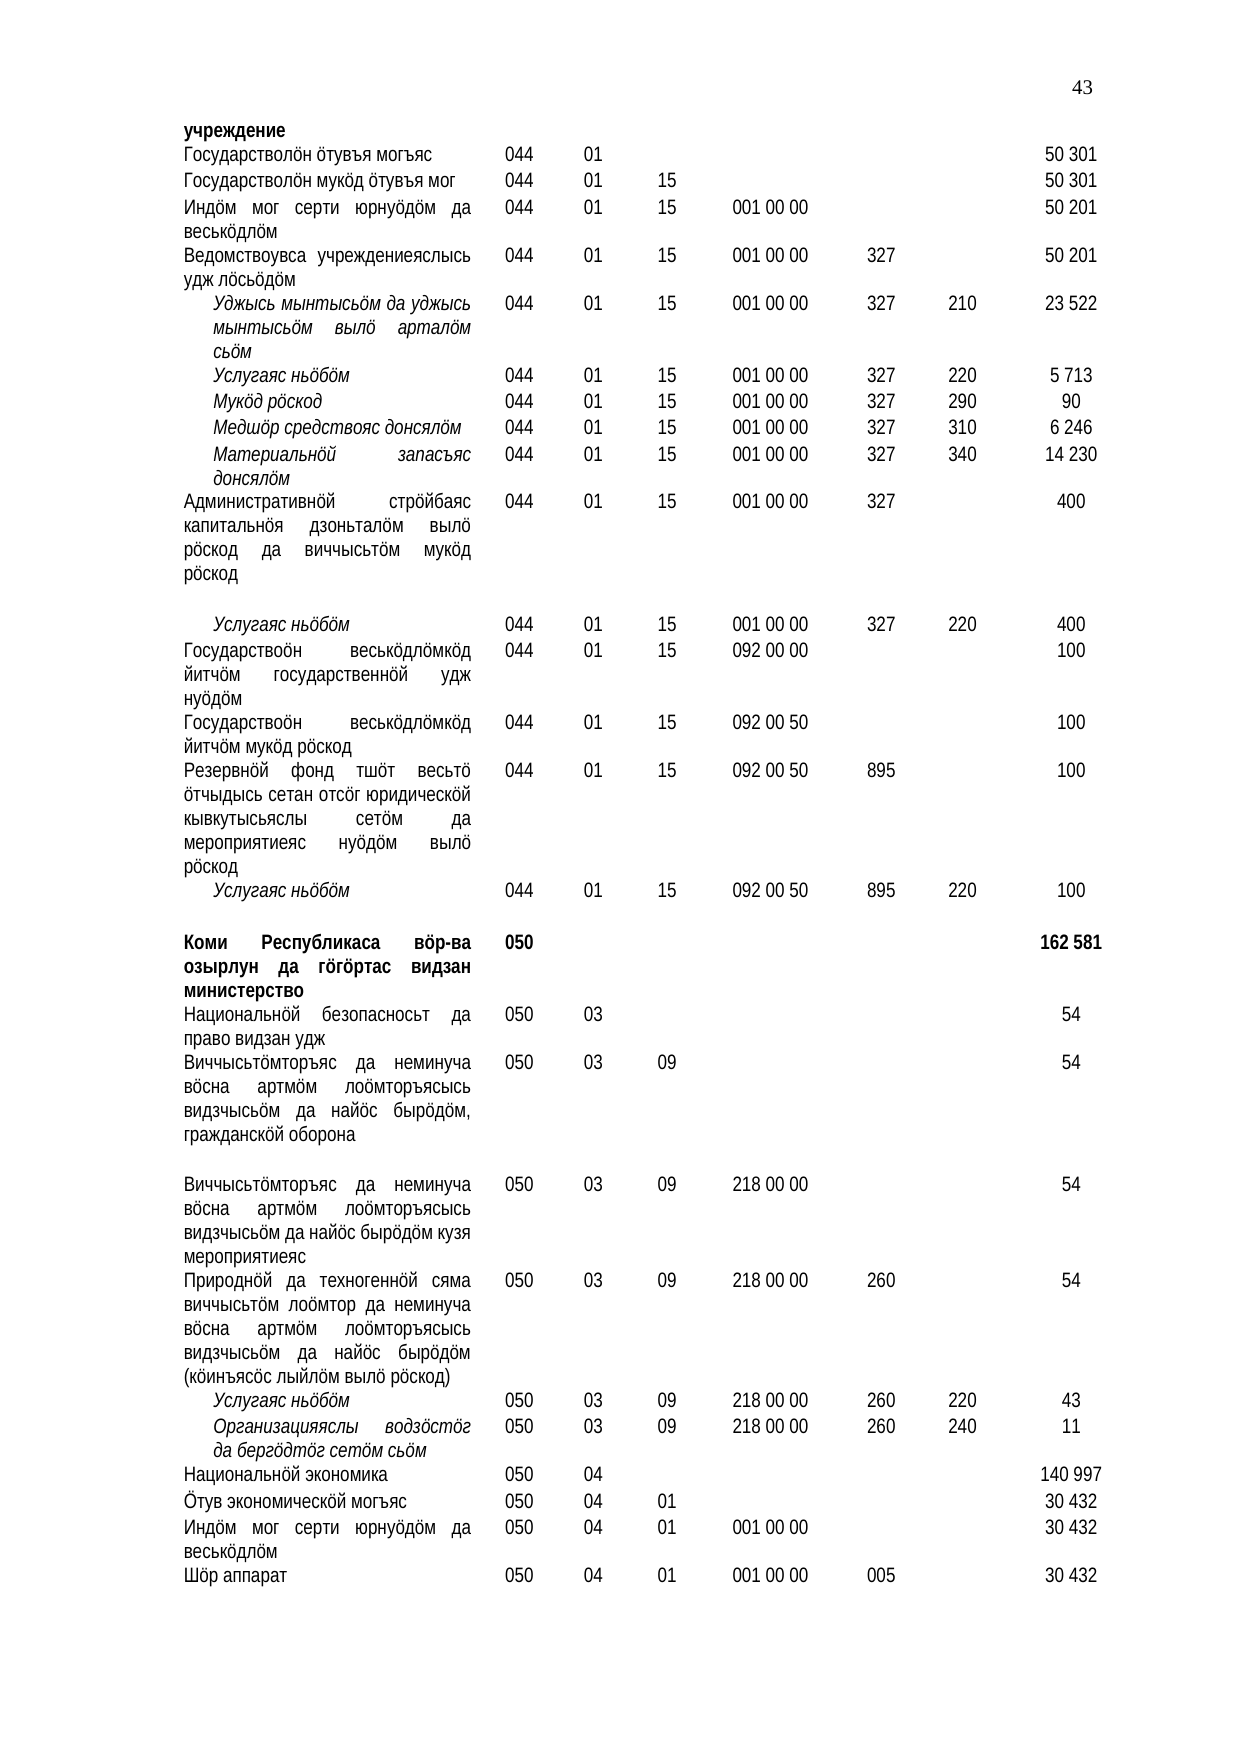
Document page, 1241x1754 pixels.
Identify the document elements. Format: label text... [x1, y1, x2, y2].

table_cell 092 00 50 [704, 878, 837, 904]
table_cell [704, 585, 837, 612]
table_cell [1143, 1268, 1217, 1388]
table_cell [1143, 1414, 1217, 1462]
table_cell 6 246 [999, 415, 1143, 442]
table_cell 050 [482, 1172, 556, 1268]
table_cell [999, 118, 1143, 142]
table_cell 54 [999, 1002, 1143, 1050]
table_cell [837, 1172, 925, 1268]
table_cell 001 00 00 [704, 442, 837, 489]
table_cell 15 [630, 243, 704, 291]
table_cell 044 [482, 389, 556, 415]
table_cell 04 [556, 1563, 630, 1589]
table_cell 50 301 [999, 169, 1143, 195]
table_cell [704, 1462, 837, 1488]
table_cell 050 [482, 1268, 556, 1388]
table_cell [630, 1462, 704, 1488]
table_cell 54 [999, 1268, 1143, 1388]
table_cell 220 [925, 363, 999, 389]
table_cell [1143, 758, 1217, 878]
table_cell [925, 195, 999, 243]
table_cell [837, 710, 925, 758]
table_cell 01 [556, 363, 630, 389]
table_cell 050 [482, 1388, 556, 1414]
table_cell [837, 1050, 925, 1146]
table_cell [704, 1146, 837, 1172]
table_cell [704, 1489, 837, 1515]
table_cell 90 [999, 389, 1143, 415]
table_cell 04 [556, 1489, 630, 1515]
table_cell 218 00 00 [704, 1414, 837, 1462]
table_cell [925, 490, 999, 585]
table_cell 01 [630, 1489, 704, 1515]
table_cell 01 [556, 490, 630, 585]
table_cell 001 00 00 [704, 389, 837, 415]
table_cell 30 432 [999, 1563, 1143, 1589]
table_cell [999, 1146, 1143, 1172]
table_cell Медшöр средствояс донсялöм [172, 415, 482, 442]
table_cell 54 [999, 1050, 1143, 1146]
table_cell 14 230 [999, 442, 1143, 489]
table_cell 30 432 [999, 1515, 1143, 1563]
table_cell 01 [556, 710, 630, 758]
table_cell [704, 1002, 837, 1050]
table_cell 15 [630, 195, 704, 243]
table_cell Виччысьтöмторъяс да неминуча вöсна артмöм лоöмторъясысь видзчысьöм да найöс бырöдöм, гражданскöй оборона [172, 1050, 482, 1146]
table_cell 100 [999, 878, 1143, 904]
table_cell [837, 195, 925, 243]
table_cell 01 [556, 415, 630, 442]
table_cell [1143, 930, 1217, 1002]
table_cell 03 [556, 1388, 630, 1414]
table_cell [837, 118, 925, 142]
table_cell 01 [556, 389, 630, 415]
table_cell 01 [630, 1563, 704, 1589]
table_cell 15 [630, 612, 704, 638]
table_cell [704, 142, 837, 168]
table_cell Природнöй да техногеннöй сяма виччысьтöм лоöмтор да неминуча вöсна артмöм лоöмторъясысь видзчысьöм да найöс бырöдöм (кöинъясöс лыйлöм вылö рöскод) [172, 1268, 482, 1388]
table_cell 43 [999, 1388, 1143, 1414]
table_cell 044 [482, 243, 556, 291]
table_cell 001 00 00 [704, 243, 837, 291]
table_cell [482, 904, 556, 930]
table_cell [1143, 490, 1217, 585]
table_cell 050 [482, 1489, 556, 1515]
table_cell [704, 118, 837, 142]
table_cell Материальнöй запасъяс донсялöм [172, 442, 482, 489]
table_cell 15 [630, 710, 704, 758]
table_cell 100 [999, 758, 1143, 878]
table_cell 220 [925, 1388, 999, 1414]
table_cell [1143, 1172, 1217, 1268]
table_cell [704, 169, 837, 195]
table_cell учреждение [172, 118, 482, 142]
table_cell 50 301 [999, 142, 1143, 168]
table_cell Услугаяс ньöбöм [172, 612, 482, 638]
table_cell [1143, 169, 1217, 195]
table_cell Услугаяс ньöбöм [172, 363, 482, 389]
table_cell 100 [999, 710, 1143, 758]
table_cell [1143, 1515, 1217, 1563]
table_cell 340 [925, 442, 999, 489]
table_cell [1143, 195, 1217, 243]
table_cell 15 [630, 490, 704, 585]
table_cell Национальнöй безопасносьт да право видзан удж [172, 1002, 482, 1050]
table_cell 15 [630, 415, 704, 442]
table_cell 23 522 [999, 291, 1143, 362]
table_cell [1143, 612, 1217, 638]
table_cell 001 00 00 [704, 612, 837, 638]
table_cell 327 [837, 363, 925, 389]
table_cell [837, 930, 925, 1002]
table_cell [482, 585, 556, 612]
table_cell 050 [482, 930, 556, 1002]
table_cell 15 [630, 878, 704, 904]
table_cell 044 [482, 612, 556, 638]
table_cell [925, 169, 999, 195]
table_cell [172, 1146, 482, 1172]
table_cell [1143, 1462, 1217, 1488]
table_cell [172, 904, 482, 930]
table_cell [925, 1050, 999, 1146]
table_cell 01 [630, 1515, 704, 1563]
table_cell 01 [556, 638, 630, 710]
table_cell [1143, 142, 1217, 168]
table_cell [1143, 1388, 1217, 1414]
table_cell 327 [837, 243, 925, 291]
table_cell 15 [630, 389, 704, 415]
table_cell [1143, 243, 1217, 291]
table_cell Национальнöй экономика [172, 1462, 482, 1488]
table_cell Öтув экономическöй могъяс [172, 1489, 482, 1515]
table_cell [630, 1002, 704, 1050]
table_cell 050 [482, 1050, 556, 1146]
table_cell [925, 1146, 999, 1172]
table_cell 001 00 00 [704, 1515, 837, 1563]
table_cell [925, 930, 999, 1002]
table_cell [837, 638, 925, 710]
table_cell 54 [999, 1172, 1143, 1268]
table_cell [999, 585, 1143, 612]
table_cell [1143, 1050, 1217, 1146]
table_cell 092 00 00 [704, 638, 837, 710]
table_cell [704, 1050, 837, 1146]
table_cell Государстволöн öтувъя могъяс [172, 142, 482, 168]
table_cell 001 00 00 [704, 1563, 837, 1589]
table_cell [837, 1489, 925, 1515]
table_cell 044 [482, 710, 556, 758]
table_cell 001 00 00 [704, 291, 837, 362]
table_cell 044 [482, 442, 556, 489]
table_cell 03 [556, 1172, 630, 1268]
table_cell 044 [482, 415, 556, 442]
table_cell [1143, 638, 1217, 710]
table_cell 220 [925, 878, 999, 904]
table_cell 50 201 [999, 243, 1143, 291]
table_cell [630, 118, 704, 142]
table_cell Коми Республикаса вöр-ва озырлун да гöгöртас видзан министерство [172, 930, 482, 1002]
table_cell 044 [482, 142, 556, 168]
table_cell [1143, 389, 1217, 415]
table_cell Услугаяс ньöбöм [172, 1388, 482, 1414]
table_cell 01 [556, 878, 630, 904]
table_cell 290 [925, 389, 999, 415]
table_cell [925, 1515, 999, 1563]
table_cell 100 [999, 638, 1143, 710]
table_cell 03 [556, 1268, 630, 1388]
table_cell 327 [837, 415, 925, 442]
table_cell Государствоöн веськöдлöм­кöд йитчöм государственнöй удж нуöдöм [172, 638, 482, 710]
table_cell 327 [837, 490, 925, 585]
table_cell 050 [482, 1563, 556, 1589]
table_cell 5 713 [999, 363, 1143, 389]
table_cell [837, 169, 925, 195]
table_cell 01 [556, 142, 630, 168]
table_cell [482, 118, 556, 142]
table_cell 15 [630, 442, 704, 489]
table_cell [630, 904, 704, 930]
table_cell 09 [630, 1050, 704, 1146]
table_cell [556, 1146, 630, 1172]
table_cell Индöм мог серти юрнуöдöм да веськöдлöм [172, 1515, 482, 1563]
table_cell [1143, 1563, 1217, 1589]
table_cell 044 [482, 195, 556, 243]
table_cell 260 [837, 1268, 925, 1388]
table_cell Шöр аппарат [172, 1563, 482, 1589]
table_cell [837, 1146, 925, 1172]
table_cell [837, 142, 925, 168]
table_cell Виччысьтöмторъяс да неминуча вöсна артмöм лоöмторъясысь видзчысьöм да найöс бырöдöм кузя мероприятиеяс [172, 1172, 482, 1268]
table_cell 09 [630, 1388, 704, 1414]
table_cell [172, 585, 482, 612]
table_cell 15 [630, 291, 704, 362]
table_cell 01 [556, 195, 630, 243]
table_cell 400 [999, 490, 1143, 585]
table_cell 327 [837, 291, 925, 362]
table_cell 001 00 00 [704, 415, 837, 442]
table_cell 044 [482, 169, 556, 195]
table_cell 162 581 [999, 930, 1143, 1002]
table_cell 03 [556, 1002, 630, 1050]
table_cell 044 [482, 291, 556, 362]
table_cell [630, 930, 704, 1002]
table_cell 044 [482, 363, 556, 389]
table_cell 01 [556, 612, 630, 638]
table_cell 400 [999, 612, 1143, 638]
table_cell [630, 585, 704, 612]
table_cell [925, 243, 999, 291]
table_cell [925, 142, 999, 168]
table_cell [837, 1515, 925, 1563]
table_cell [1143, 1489, 1217, 1515]
table_cell 260 [837, 1414, 925, 1462]
table_cell 11 [999, 1414, 1143, 1462]
table_cell Уджысь мынтысьöм да уджысь мынтысьöм вылö арталöм сьöм [172, 291, 482, 362]
table_cell 092 00 50 [704, 710, 837, 758]
table_cell [925, 638, 999, 710]
table_cell 01 [556, 243, 630, 291]
table_cell 140 997 [999, 1462, 1143, 1488]
table_cell [925, 1462, 999, 1488]
table_cell [925, 1563, 999, 1589]
table_cell [925, 710, 999, 758]
table_cell Государстволöн мукöд öтувъя мог [172, 169, 482, 195]
table_cell 15 [630, 758, 704, 878]
table_cell 04 [556, 1515, 630, 1563]
table_cell [1143, 878, 1217, 904]
table_cell 03 [556, 1050, 630, 1146]
table_cell 210 [925, 291, 999, 362]
table_cell Ведомствоувса учреждениеяслысь удж лöсьöдöм [172, 243, 482, 291]
table_cell [1143, 442, 1217, 489]
table_cell 30 432 [999, 1489, 1143, 1515]
table_cell 09 [630, 1414, 704, 1462]
table_cell [704, 930, 837, 1002]
table_cell 050 [482, 1515, 556, 1563]
table_cell [925, 758, 999, 878]
table_cell 327 [837, 612, 925, 638]
table_cell [925, 1002, 999, 1050]
table_cell Организацияяслы водзöстöг да бергöдтöг сетöм сьöм [172, 1414, 482, 1462]
table_cell 09 [630, 1172, 704, 1268]
table_cell [1143, 585, 1217, 612]
table_cell [482, 1146, 556, 1172]
table_cell 044 [482, 878, 556, 904]
table_cell [837, 1462, 925, 1488]
table_cell Административнöй стрöйбаяс капитальнöя дзоньталöм вылö рöскод да виччысьтöм мукöд рöскод [172, 490, 482, 585]
table_cell 218 00 00 [704, 1268, 837, 1388]
table_cell Услугаяс ньöбöм [172, 878, 482, 904]
table_cell [556, 930, 630, 1002]
table_cell [556, 585, 630, 612]
table_cell 220 [925, 612, 999, 638]
table_cell [925, 1172, 999, 1268]
table_cell 895 [837, 758, 925, 878]
table_cell 218 00 00 [704, 1388, 837, 1414]
table_cell [925, 585, 999, 612]
table_cell 15 [630, 363, 704, 389]
table_cell [1143, 291, 1217, 362]
table_cell Индöм мог серти юрнуöдöм да веськöдлöм [172, 195, 482, 243]
table_cell 01 [556, 169, 630, 195]
table_cell [837, 585, 925, 612]
table_cell [704, 904, 837, 930]
table_cell 01 [556, 442, 630, 489]
table_cell 895 [837, 878, 925, 904]
table_cell 09 [630, 1268, 704, 1388]
table_cell [837, 904, 925, 930]
table_cell 15 [630, 169, 704, 195]
table_cell Мукöд рöскод [172, 389, 482, 415]
table_cell 327 [837, 389, 925, 415]
table_cell 50 201 [999, 195, 1143, 243]
table_cell 001 00 00 [704, 363, 837, 389]
table_cell [1143, 1146, 1217, 1172]
table_cell [925, 1268, 999, 1388]
table_cell 092 00 50 [704, 758, 837, 878]
table_cell [1143, 904, 1217, 930]
table_cell [1143, 118, 1217, 142]
table_cell [630, 1146, 704, 1172]
table_cell 15 [630, 638, 704, 710]
table_cell 01 [556, 291, 630, 362]
table_cell [925, 118, 999, 142]
table_cell 050 [482, 1002, 556, 1050]
table_cell 04 [556, 1462, 630, 1488]
table_cell [1143, 363, 1217, 389]
table_cell [556, 904, 630, 930]
table_cell 050 [482, 1414, 556, 1462]
table_cell [1143, 710, 1217, 758]
table_cell [630, 142, 704, 168]
table_cell 327 [837, 442, 925, 489]
table_cell 044 [482, 758, 556, 878]
table_cell 260 [837, 1388, 925, 1414]
table_cell [1143, 415, 1217, 442]
table_cell [837, 1002, 925, 1050]
table_cell 218 00 00 [704, 1172, 837, 1268]
table_cell Государствоöн веськöдлöм­кöд йитчöм мукöд рöскод [172, 710, 482, 758]
table_cell 005 [837, 1563, 925, 1589]
table_cell 044 [482, 490, 556, 585]
table_cell 310 [925, 415, 999, 442]
table_cell Резервнöй фонд тшöт весьтö öтчыдысь сетан отсöг юридическöй кывкутысь­яслы сетöм да мероприятиеяс нуöдöм вылö рöскод [172, 758, 482, 878]
table_cell [556, 118, 630, 142]
table_cell [1143, 1002, 1217, 1050]
table_cell 240 [925, 1414, 999, 1462]
table_cell 01 [556, 758, 630, 878]
table_cell 001 00 00 [704, 490, 837, 585]
table_cell [999, 904, 1143, 930]
table_cell [925, 904, 999, 930]
table_cell 050 [482, 1462, 556, 1488]
table_cell 044 [482, 638, 556, 710]
table_cell [925, 1489, 999, 1515]
table_cell 03 [556, 1414, 630, 1462]
table_cell 001 00 00 [704, 195, 837, 243]
